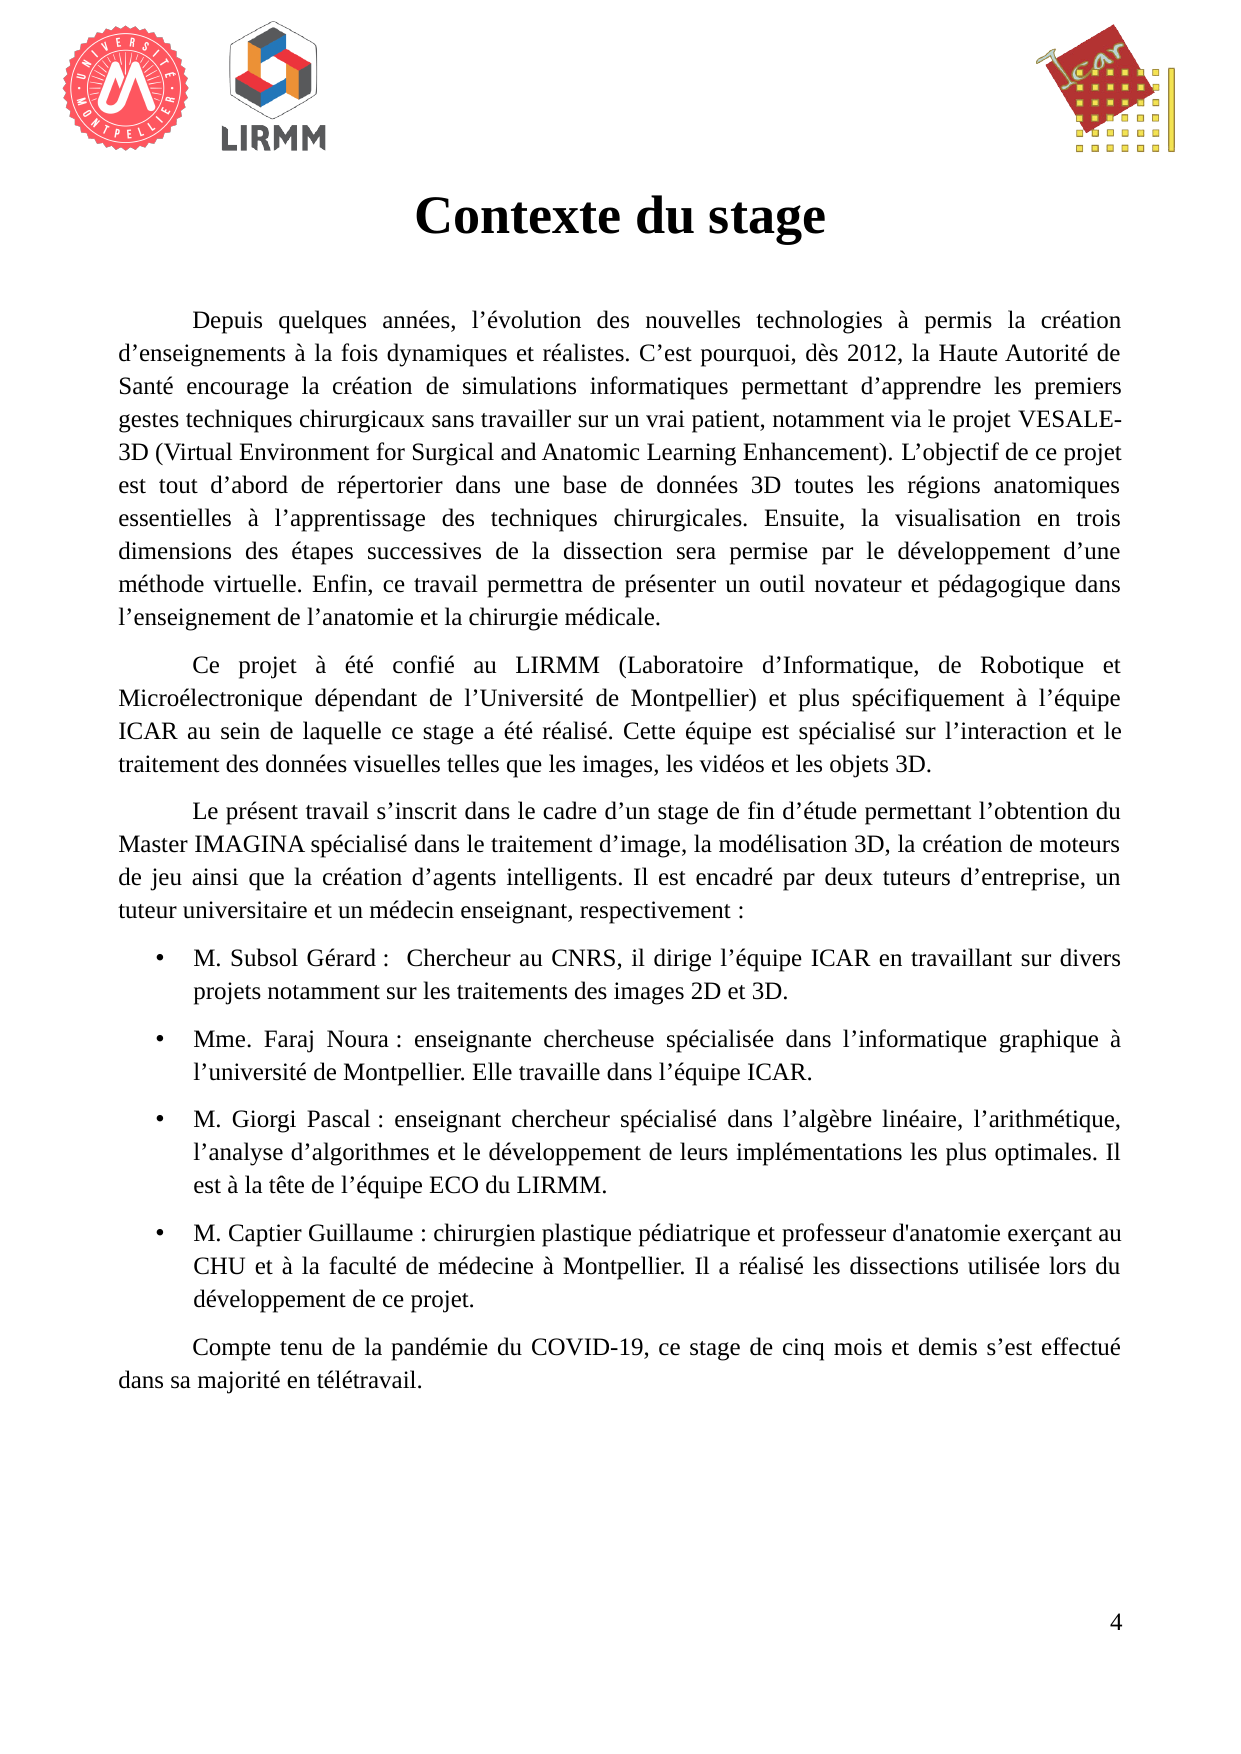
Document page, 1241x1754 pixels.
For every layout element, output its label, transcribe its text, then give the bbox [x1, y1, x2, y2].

picture [203, 16, 343, 155]
text Compte tenu de la pandémie du COVID-19, ce stage de cinq mois et demis s’est effectué dans sa majorité en télétravail. [118, 1332, 1122, 1393]
picture [1025, 6, 1177, 154]
list Mme. Faraj Noura : enseignante chercheuse spécialisée dans l’informatique graphique à l’université de Montpellier. Elle travaille dans l’équipe ICAR. [156, 1024, 1122, 1086]
subtitle Contexte du stage [118, 183, 1122, 245]
list M. Captier Guillaume : chirurgien plastique pédiatrique et professeur d'anatomie exerçant au CHU et à la faculté de médecine à Montpellier. Il a réalisé les dissections utilisée lors du développement de ce projet. [156, 1218, 1122, 1313]
text Le présent travail s’inscrit dans le cadre d’un stage de fin d’étude permettant l’obtention du Master IMAGINA spécialisé dans le traitement d’image, la modélisation 3D, la création de moteurs de jeu ainsi que la création d’agents intelligents. Il est encadré par deux tuteurs d’entreprise, un tuteur universitaire et un médecin enseignant, respectivement : [118, 796, 1122, 924]
picture [57, 13, 201, 156]
text Ce projet à été confié au LIRMM (Laboratoire d’Informatique, de Robotique et Microélectronique dépendant de l’Université de Montpellier) et plus spécifiquement à l’équipe ICAR au sein de laquelle ce stage a été réalisé. Cette équipe est spécialisé sur l’interaction et le traitement des données visuelles telles que les images, les vidéos et les objets 3D. [118, 650, 1122, 778]
text Depuis quelques années, l’évolution des nouvelles technologies à permis la création d’enseignements à la fois dynamiques et réalistes. C’est pourquoi, dès 2012, la Haute Autorité de Santé encourage la création de simulations informatiques permettant d’apprendre les premiers gestes techniques chirurgicaux sans travailler sur un vrai patient, notamment via le projet VESALE-3D (Virtual Environment for Surgical and Anatomic Learning Enhancement). L’objectif de ce projet est tout d’abord de répertorier dans une base de données 3D toutes les régions anatomiques essentielles à l’apprentissage des techniques chirurgicales. Ensuite, la visualisation en trois dimensions des étapes successives de la dissection sera permise par le développement d’une méthode virtuelle. Enfin, ce travail permettra de présenter un outil novateur et pédagogique dans l’enseignement de l’anatomie et la chirurgie médicale. [118, 305, 1122, 631]
list M. Giorgi Pascal : enseignant chercheur spécialisé dans l’algèbre linéaire, l’arithmétique, l’analyse d’algorithmes et le développement de leurs implémentations les plus optimales. Il est à la tête de l’équipe ECO du LIRMM. [156, 1104, 1122, 1199]
list M. Subsol Gérard : Chercheur au CNRS, il dirige l’équipe ICAR en travaillant sur divers projets notamment sur les traitements des images 2D et 3D. [156, 943, 1122, 1005]
